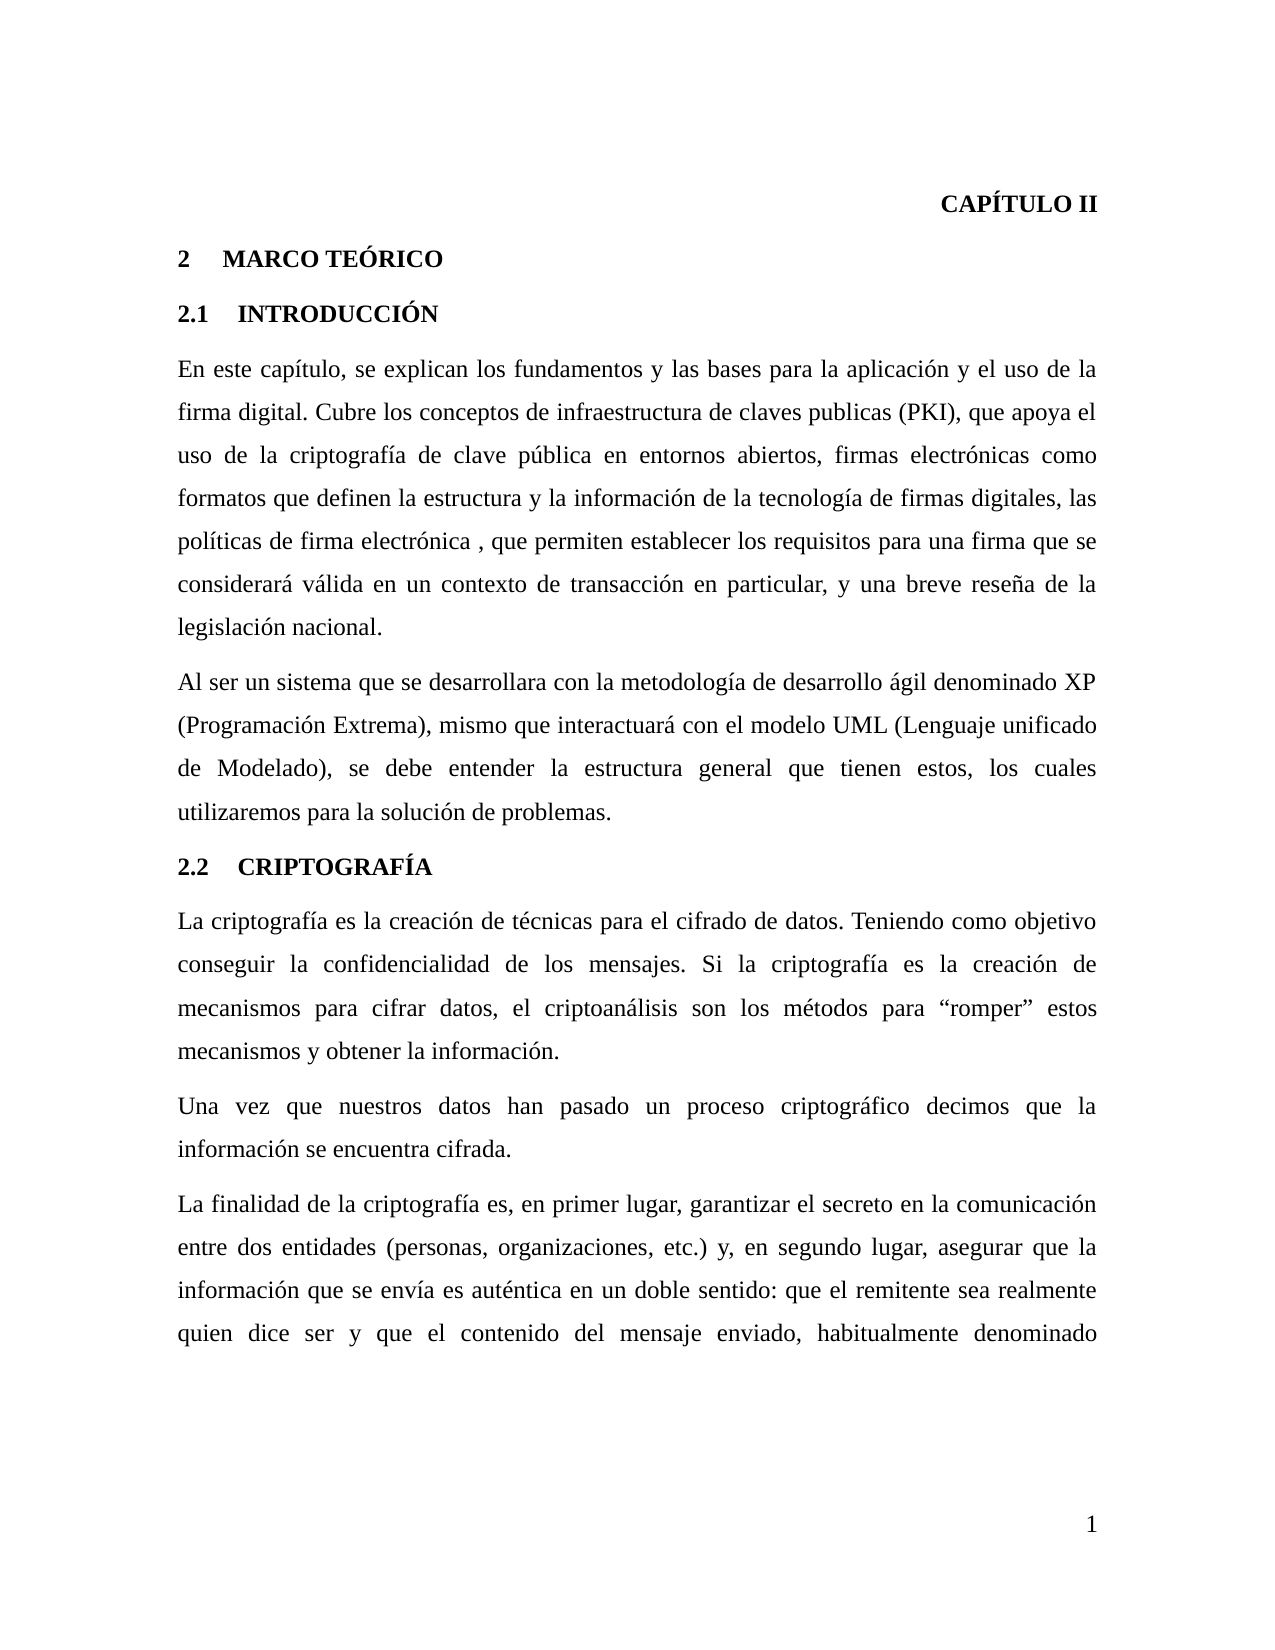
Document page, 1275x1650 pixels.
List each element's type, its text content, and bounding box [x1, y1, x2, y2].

text La finalidad de la criptografía es, en primer lugar, garantizar el secreto en la comunicación entre dos entidades (personas, organizaciones, etc.) y, en segundo lugar, asegurar que la información que se envía es auténtica en un doble sentido: que el remitente sea realmente quien dice ser y que el contenido del mensaje enviado, habitualmente denominado [177, 1189, 1098, 1347]
text La criptografía es la creación de técnicas para el cifrado de datos. Teniendo como objetivo conseguir la confidencialidad de los mensajes. Si la criptografía es la creación de mecanismos para cifrar datos, el criptoanálisis son los métodos para “romper” estos mecanismos y obtener la información. [177, 906, 1098, 1064]
subtitle CRIPTOGRAFÍA [177, 852, 1098, 880]
subtitle INTRODUCCIÓN [177, 299, 1098, 327]
text Al ser un sistema que se desarrollara con la metodología de desarrollo ágil denominado XP (Programación Extrema), mismo que interactuará con el modelo UML (Lenguaje unificado de Modelado), se debe entender la estructura general que tienen estos, los cuales utilizaremos para la solución de problemas. [177, 667, 1098, 825]
text Una vez que nuestros datos han pasado un proceso criptográfico decimos que la información se encuentra cifrada. [177, 1091, 1098, 1163]
subtitle MARCO TEÓRICO [177, 244, 1098, 273]
text CAPÍTULO II [177, 189, 1098, 218]
text En este capítulo, se explican los fundamentos y las bases para la aplicación y el uso de la firma digital. Cubre los conceptos de infraestructura de claves publicas (PKI), que apoya el uso de la criptografía de clave pública en entornos abiertos, firmas electrónicas como formatos que definen la estructura y la información de la tecnología de firmas digitales, las políticas de firma electrónica , que permiten establecer los requisitos para una firma que se considerará válida en un contexto de transacción en particular, y una breve reseña de la legislación nacional. [177, 354, 1098, 641]
